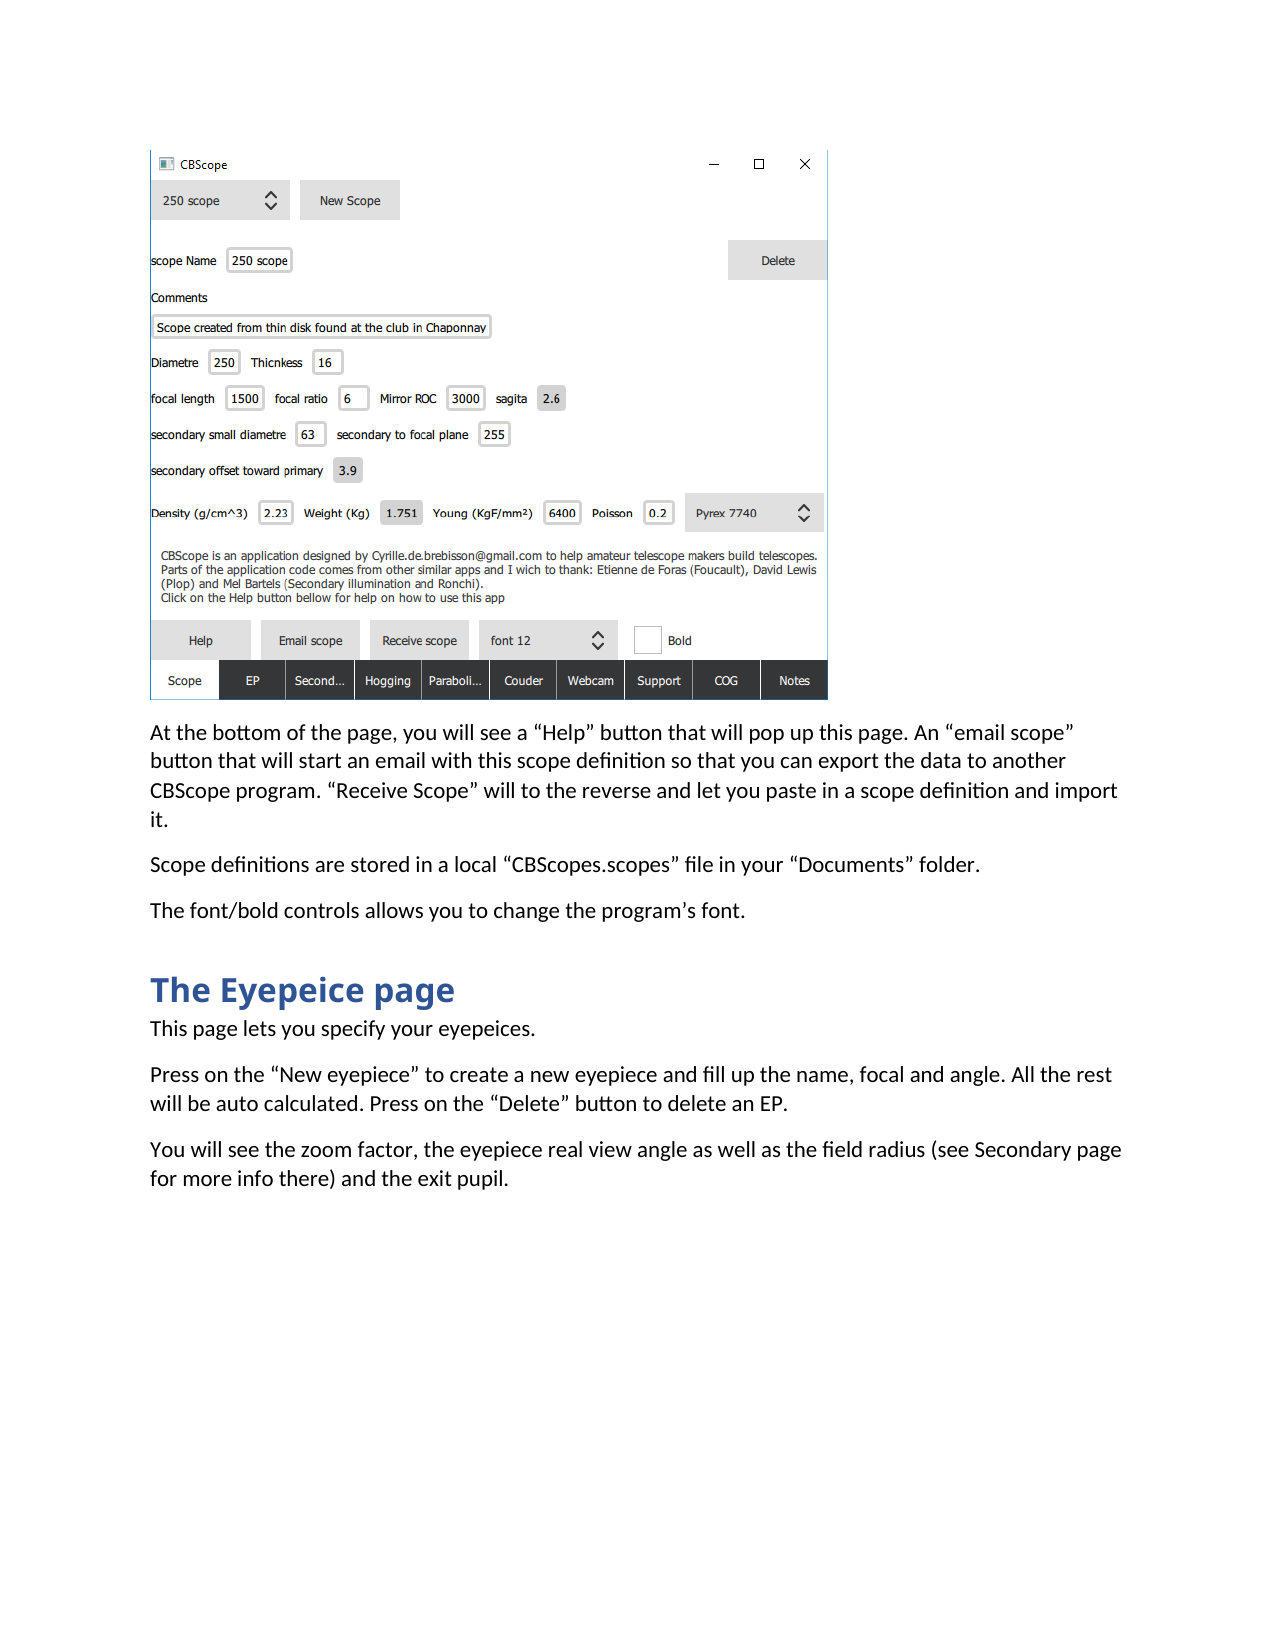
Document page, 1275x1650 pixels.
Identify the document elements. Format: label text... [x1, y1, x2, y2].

text Press on the “New eyepiece” to create a new eyepiece and fill up the name, focal and angle. All the rest will be auto calculated. Press on the “Delete” button to delete an EP. [150, 1060, 1125, 1117]
text You will see the zoom factor, the eyepiece real view angle as well as the field radius (see Secondary page for more info there) and the exit pupil. [150, 1135, 1125, 1192]
text The font/bold controls allows you to change the program’s font. [150, 896, 1125, 924]
text At the bottom of the page, you will see a “Help” button that will pop up this page. An “email scope” button that will start an email with this scope definition so that you can export the data to another CBScope program. “Receive Scope” will to the reverse and let you paste in a scope definition and import it. [150, 718, 1125, 833]
subtitle The Eyepeice page [150, 967, 1125, 1012]
text This page lets you specify your eyepeices. [150, 1014, 1125, 1042]
text Scope definitions are stored in a local “CBScopes.scopes” file in your “Documents” folder. [150, 851, 1125, 878]
